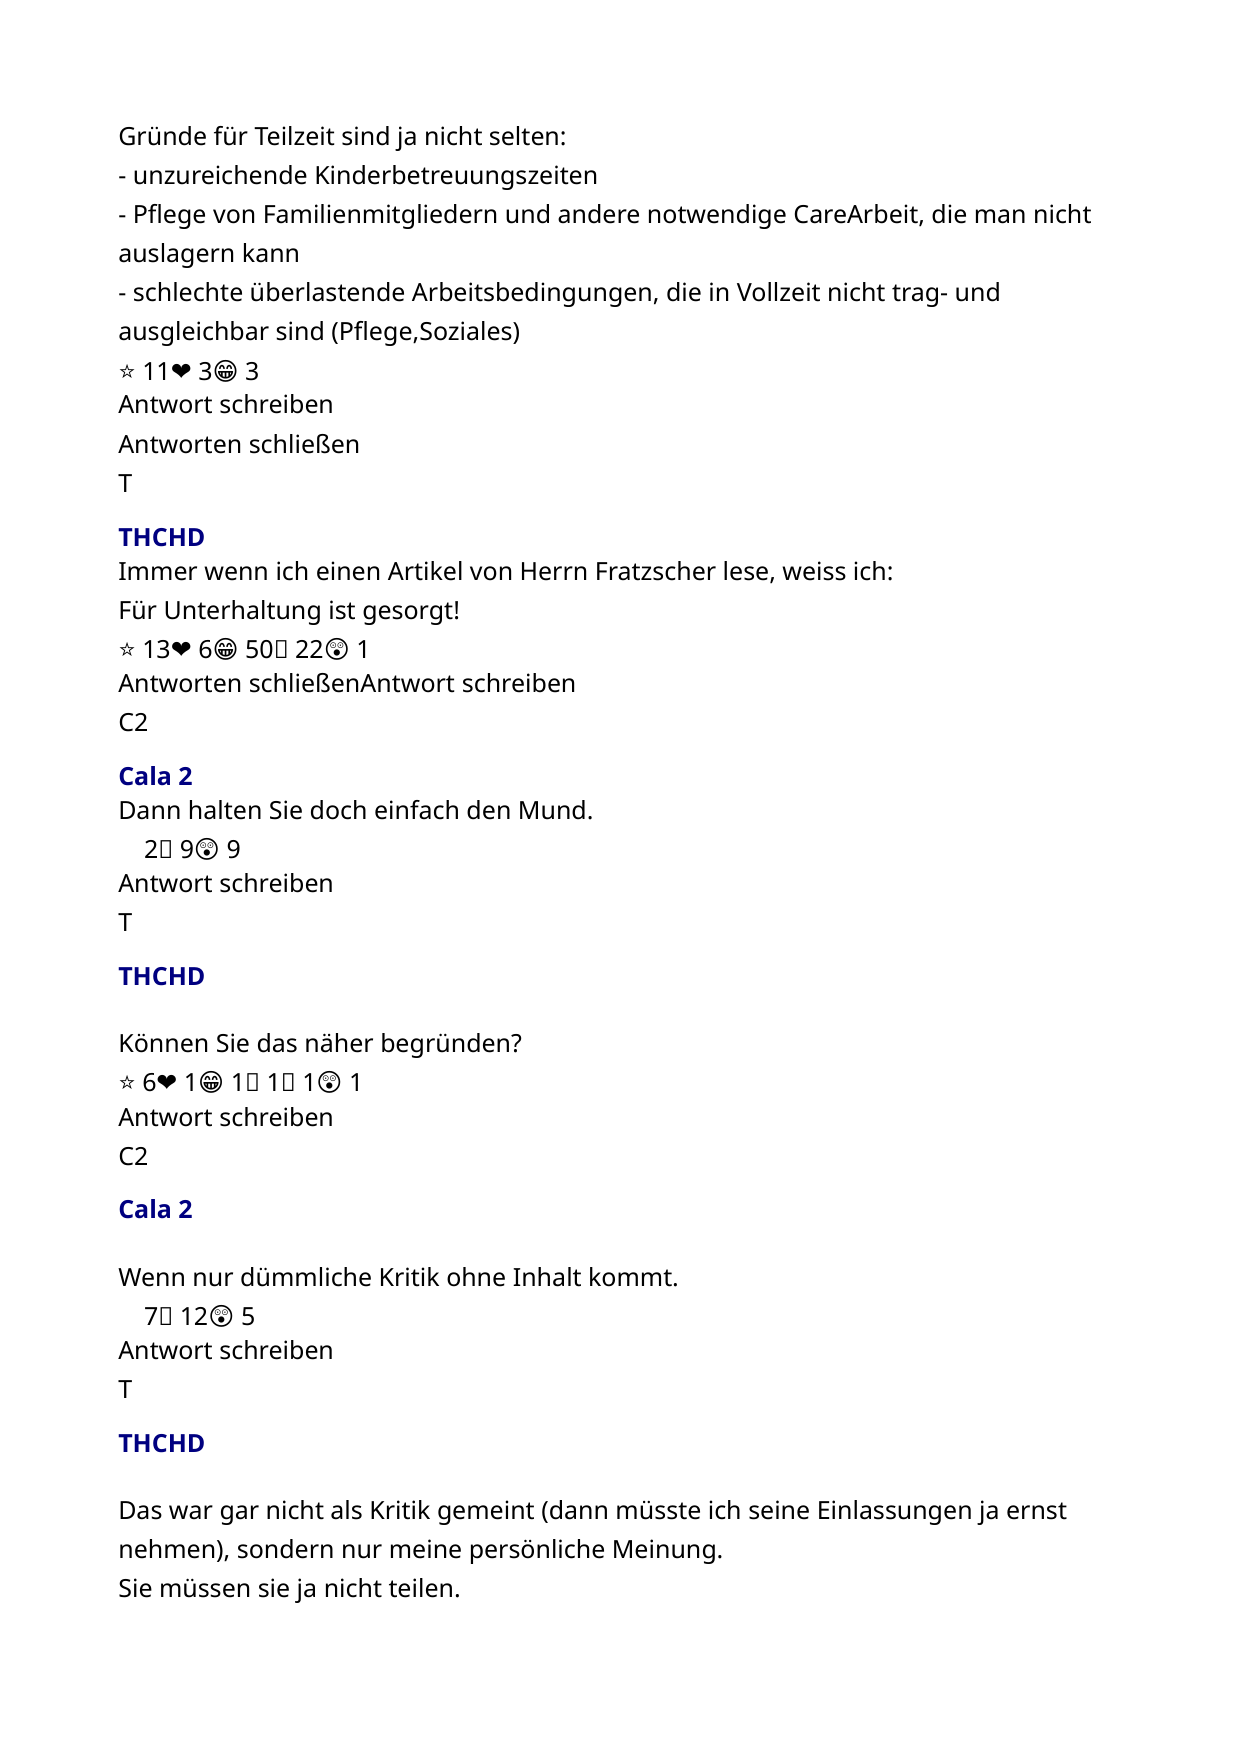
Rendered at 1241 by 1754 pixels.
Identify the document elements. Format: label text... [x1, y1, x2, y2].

text Antwort schreiben [118, 866, 1122, 900]
text Das war gar nicht als Kritik gemeint (dann müsste ich seine Einlassungen ja ernst nehmen), sondern nur meine persönliche Meinung. [118, 1492, 1122, 1566]
text Antwort schreiben [118, 1099, 1122, 1133]
text - Pflege von Familienmitgliedern und andere notwendige CareArbeit, die man nicht auslagern kann [118, 196, 1122, 270]
text T [118, 466, 1122, 499]
subtitle THCHD [118, 519, 1122, 553]
text ⭐️ 11❤️ 3😁 3 [118, 353, 1122, 387]
text C2 [118, 705, 1122, 739]
text - unzureichende Kinderbetreuungszeiten [118, 157, 1122, 191]
text Sie müssen sie ja nicht teilen. [118, 1571, 1122, 1605]
text Gründe für Teilzeit sind ja nicht selten: [118, 118, 1122, 152]
text ⭐️ 13❤️ 6😁 50🤨 22😲 1 [118, 632, 1122, 666]
text Immer wenn ich einen Artikel von Herrn Fratzscher lese, weiss ich: [118, 553, 1122, 587]
text Antworten schließen [118, 426, 1122, 460]
text 🙁 7🤨 12😲 5 [118, 1298, 1122, 1332]
text C2 [118, 1138, 1122, 1172]
text Für Unterhaltung ist gesorgt! [118, 592, 1122, 627]
text T [118, 905, 1122, 939]
subtitle THCHD [118, 1425, 1122, 1459]
text Können Sie das näher begründen? [118, 1026, 1122, 1060]
text Antwort schreiben [118, 387, 1122, 421]
text Antwort schreiben [118, 1332, 1122, 1366]
text Antworten schließenAntwort schreiben [118, 666, 1122, 700]
text - schlechte überlastende Arbeitsbedingungen, die in Vollzeit nicht trag- und ausgleichbar sind (Pflege,Soziales) [118, 275, 1122, 348]
text Dann halten Sie doch einfach den Mund. [118, 793, 1122, 827]
subtitle Cala 2 [118, 759, 1122, 793]
text ⭐️ 6❤️ 1😁 1🙁 1🤨 1😲 1 [118, 1065, 1122, 1099]
text T [118, 1372, 1122, 1406]
subtitle Cala 2 [118, 1192, 1122, 1226]
subtitle THCHD [118, 959, 1122, 993]
text Wenn nur dümmliche Kritik ohne Inhalt kommt. [118, 1259, 1122, 1293]
text 🙁 2🤨 9😲 9 [118, 832, 1122, 866]
